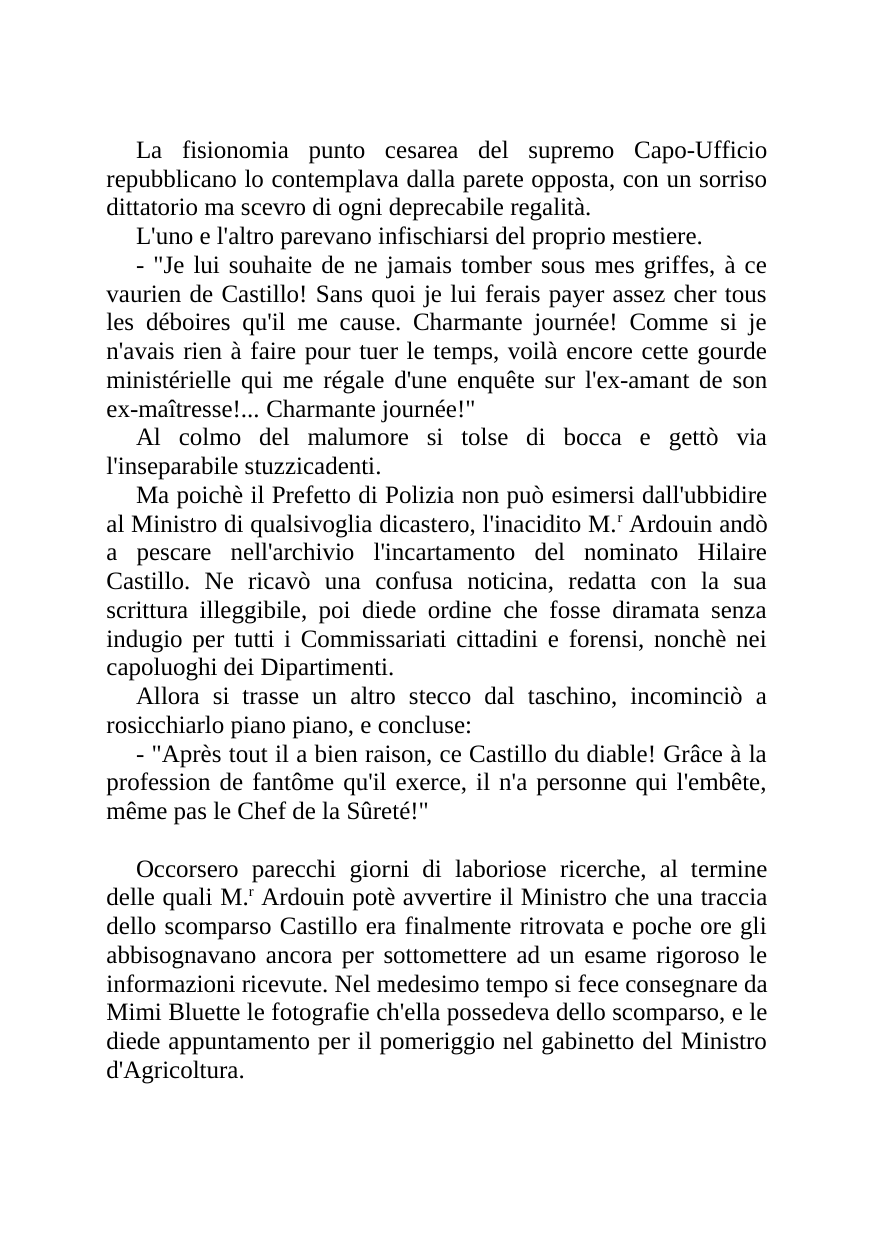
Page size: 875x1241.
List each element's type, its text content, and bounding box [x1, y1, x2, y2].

text - "Après tout il a bien raison, ce Castillo du diable! Grâce à la profession de fantôme qu'il exerce, il n'a personne qui l'embête, même pas le Chef de la Sûreté!" [106, 739, 768, 825]
text Allora si trasse un altro stecco dal taschino, incominciò a rosicchiarlo piano piano, e concluse: [106, 681, 768, 739]
text Occorsero parecchi giorni di laboriose ricerche, al termine delle quali M.r Ardouin potè avvertire il Ministro che una traccia dello scomparso Castillo era finalmente ritrovata e poche ore gli abbisognavano ancora per sottomettere ad un esame rigoroso le informazioni ricevute. Nel medesimo tempo si fece consegnare da Mimi Bluette le fotografie ch'ella possedeva dello scomparso, e le diede appuntamento per il pomeriggio nel gabinetto del Ministro d'Agricoltura. [106, 854, 768, 1084]
text L'uno e l'altro parevano infischiarsi del proprio mestiere. [106, 221, 768, 250]
text - "Je lui souhaite de ne jamais tomber sous mes griffes, à ce vaurien de Castillo! Sans quoi je lui ferais payer assez cher tous les déboires qu'il me cause. Charmante journée! Comme si je n'avais rien à faire pour tuer le temps, voilà encore cette gourde ministérielle qui me régale d'une enquête sur l'ex-amant de son ex-maîtresse!... Charmante journée!" [106, 250, 768, 422]
text Al colmo del malumore si tolse di bocca e gettò via l'inseparabile stuzzicadenti. [106, 422, 768, 480]
text Ma poichè il Prefetto di Polizia non può esimersi dall'ubbidire al Ministro di qualsivoglia dicastero, l'inacidito M.r Ardouin andò a pescare nell'archivio l'incartamento del nominato Hilaire Castillo. Ne ricavò una confusa noticina, redatta con la sua scrittura illeggibile, poi diede ordine che fosse diramata senza indugio per tutti i Commissariati cittadini e forensi, nonchè nei capoluoghi dei Dipartimenti. [106, 480, 768, 681]
text La fisionomia punto cesarea del supremo Capo-Ufficio repubblicano lo contemplava dalla parete opposta, con un sorriso dittatorio ma scevro di ogni deprecabile regalità. [106, 135, 768, 221]
